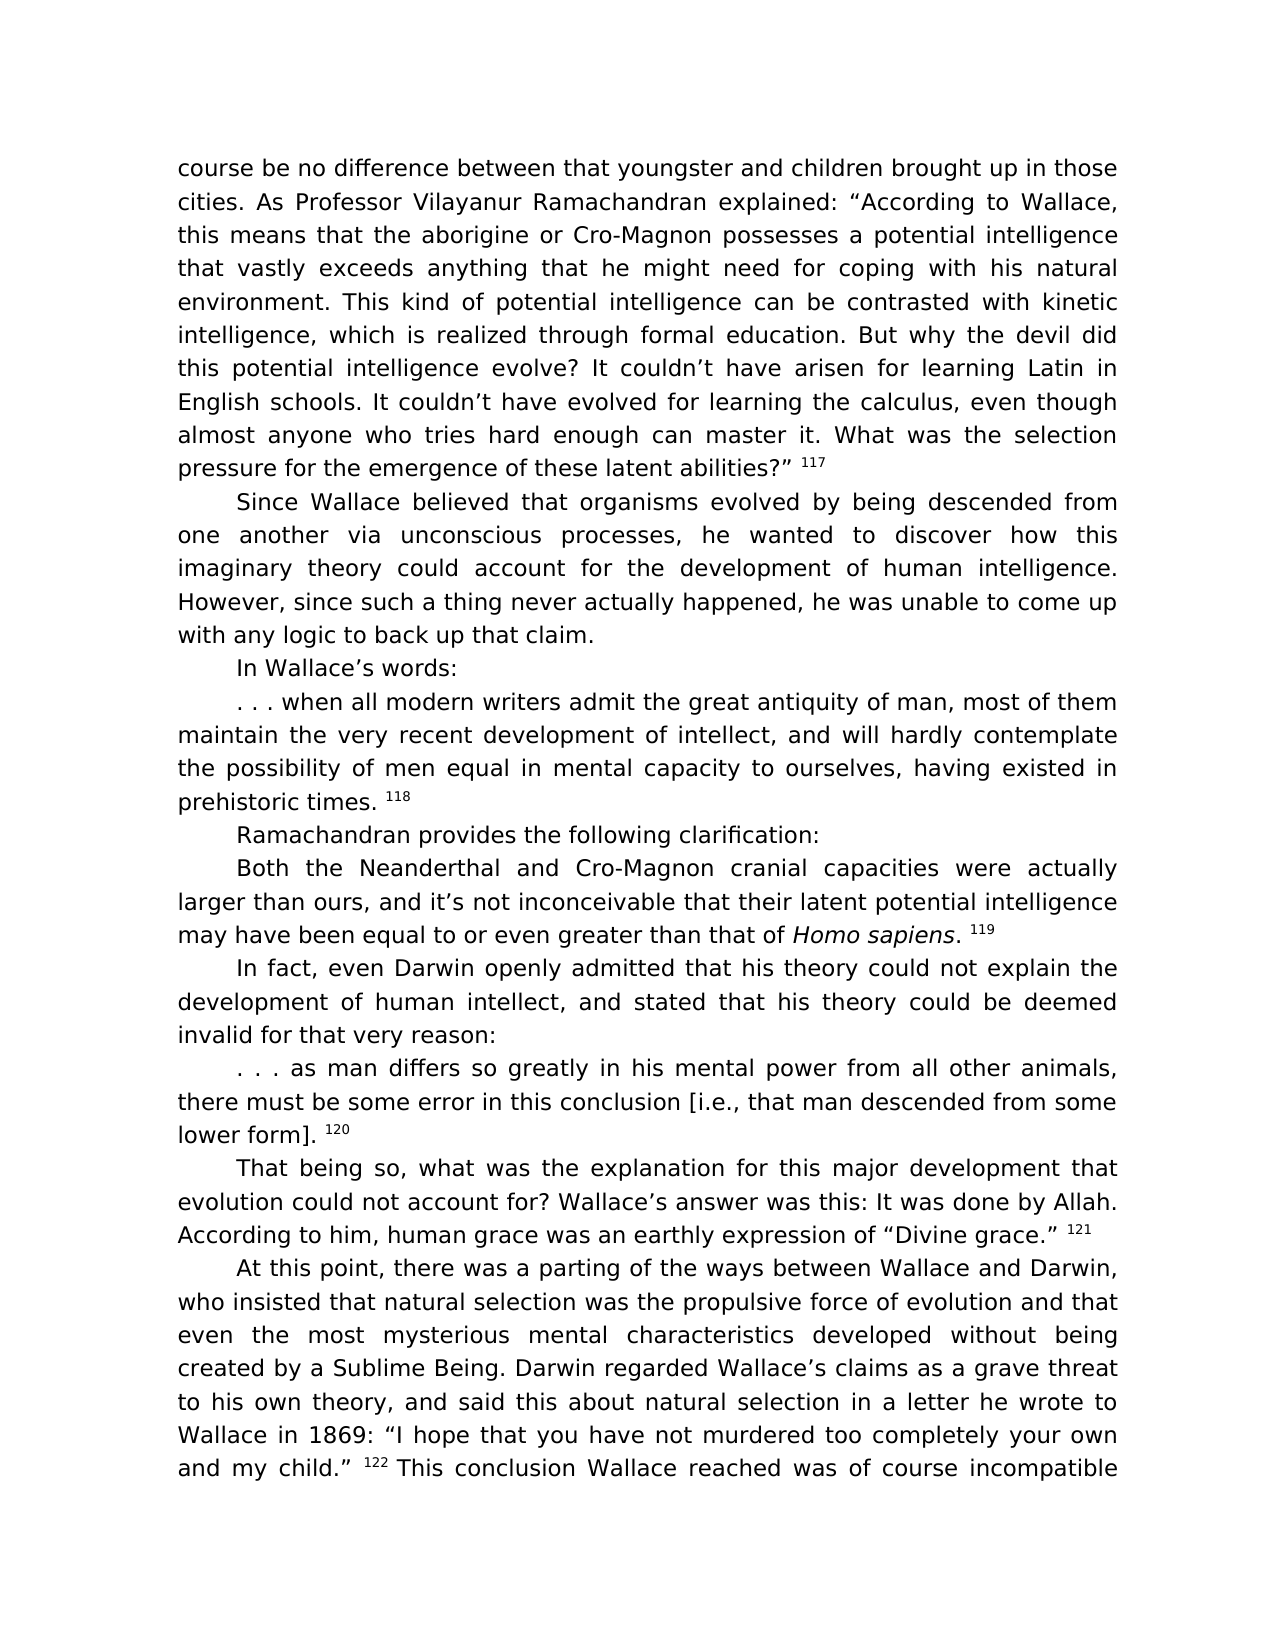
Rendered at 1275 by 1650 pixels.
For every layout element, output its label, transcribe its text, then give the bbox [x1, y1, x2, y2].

text . . . as man differs so greatly in his mental power from all other animals, there must be some error in this conclusion [i.e., that man descended from some lower form]. 120 [177, 1050, 1119, 1150]
text . . . when all modern writers admit the great antiquity of man, most of them maintain the very recent development of intellect, and will hardly contemplate the possibility of men equal in mental capacity to ourselves, having existed in prehistoric times. 118 [177, 683, 1119, 817]
text Ramachandran provides the following clarification: [177, 817, 1119, 850]
text In Wallace’s words: [177, 650, 1119, 683]
text course be no difference between that youngster and children brought up in those cities. As Professor Vilayanur Ramachandran explained: “According to Wallace, this means that the aborigine or Cro-Magnon possesses a potential intelligence that vastly exceeds anything that he might need for coping with his natural environment. This kind of potential intelligence can be contrasted with kinetic intelligence, which is realized through formal education. But why the devil did this potential intelligence evolve? It couldn’t have arisen for learning Latin in English schools. It couldn’t have evolved for learning the calculus, even though almost anyone who tries hard enough can master it. What was the selection pressure for the emergence of these latent abilities?” 117 [177, 150, 1119, 483]
text That being so, what was the explanation for this major development that evolution could not account for? Wallace’s answer was this: It was done by Allah. According to him, human grace was an earthly expression of “Divine grace.” 121 [177, 1150, 1119, 1250]
text In fact, even Darwin openly admitted that his theory could not explain the development of human intellect, and stated that his theory could be deemed invalid for that very reason: [177, 950, 1119, 1050]
text Since Wallace believed that organisms evolved by being descended from one another via unconscious processes, he wanted to discover how this imaginary theory could account for the development of human intelligence. However, since such a thing never actually happened, he was unable to come up with any logic to back up that claim. [177, 483, 1119, 650]
text At this point, there was a parting of the ways between Wallace and Darwin, who insisted that natural selection was the propulsive force of evolution and that even the most mysterious mental characteristics developed without being created by a Sublime Being. Darwin regarded Wallace’s claims as a grave threat to his own theory, and said this about natural selection in a letter he wrote to Wallace in 1869: “I hope that you have not murdered too completely your own and my child.” 122 This conclusion Wallace reached was of course incompatible [177, 1250, 1119, 1483]
text Both the Neanderthal and Cro-Magnon cranial capacities were actually larger than ours, and it’s not inconceivable that their latent potential intelligence may have been equal to or even greater than that of Homo sapiens. 119 [177, 850, 1119, 950]
